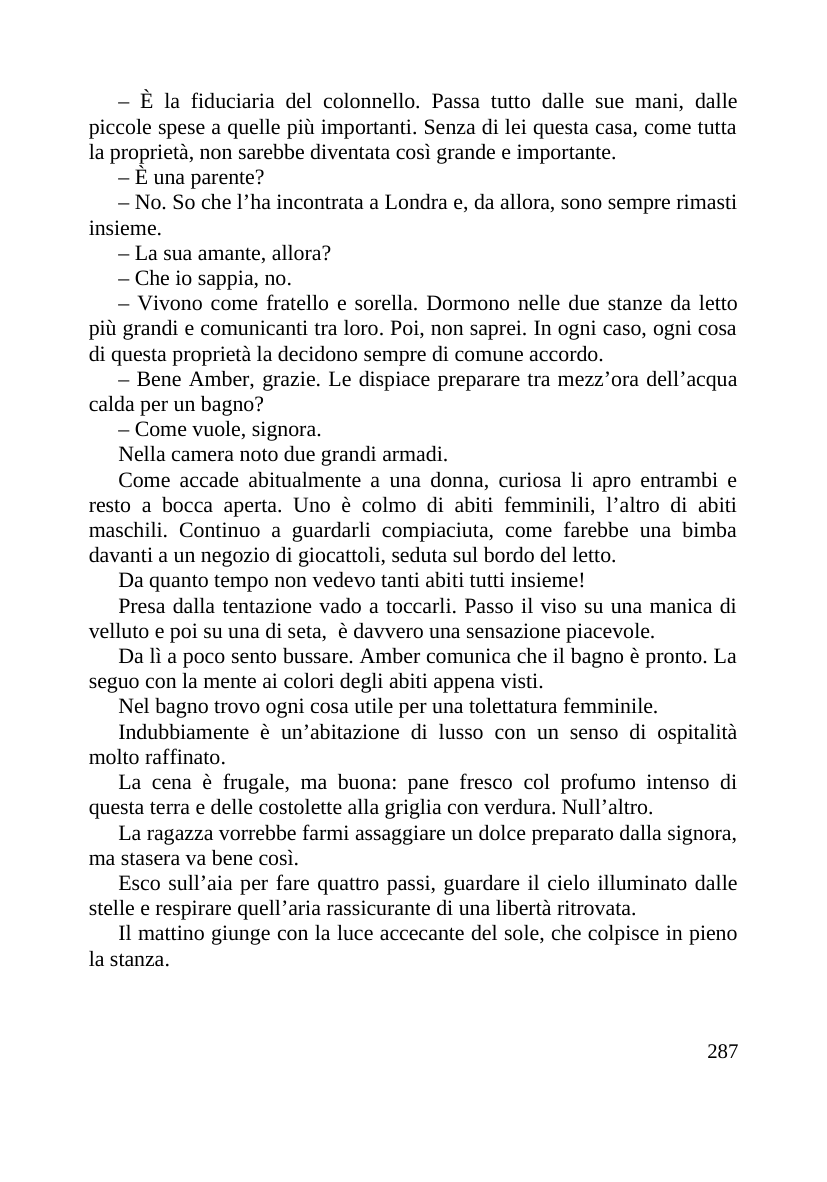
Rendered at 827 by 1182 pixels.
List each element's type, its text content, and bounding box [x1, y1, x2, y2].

text – No. So che l’ha incontrata a Londra e, da allora, sono sempre rimasti insieme. [88, 189, 738, 240]
text La ragazza vorrebbe farmi assaggiare un dolce preparato dalla signora, ma stasera va bene così. [88, 819, 738, 870]
text Il mattino giunge con la luce accecante del sole, che colpisce in pieno la stanza. [88, 920, 738, 971]
text Nel bagno trovo ogni cosa utile per una tolettatura femminile. [88, 693, 738, 719]
text – È la fiduciaria del colonnello. Passa tutto dalle sue mani, dalle piccole spese a quelle più importanti. Senza di lei questa casa, come tutta la proprietà, non sarebbe diventata così grande e importante. [88, 88, 738, 164]
text – Che io sappia, no. [88, 265, 738, 290]
text Indubbiamente è un’abitazione di lusso con un senso di ospitalità molto raffinato. [88, 719, 738, 769]
text – È una parente? [88, 164, 738, 189]
text Presa dalla tentazione vado a toccarli. Passo il viso su una manica di velluto e poi su una di seta, è davvero una sensazione piacevole. [88, 593, 738, 643]
text Da quanto tempo non vedevo tanti abiti tutti insieme! [88, 567, 738, 593]
text Da lì a poco sento bussare. Amber comunica che il bagno è pronto. La seguo con la mente ai colori degli abiti appena visti. [88, 643, 738, 693]
text – La sua amante, allora? [88, 240, 738, 265]
text La cena è frugale, ma buona: pane fresco col profumo intenso di questa terra e delle costolette alla griglia con verdura. Null’altro. [88, 769, 738, 819]
text Nella camera noto due grandi armadi. [88, 441, 738, 467]
text – Bene Amber, grazie. Le dispiace preparare tra mezz’ora dell’acqua calda per un bagno? [88, 366, 738, 416]
text Esco sull’aia per fare quattro passi, guardare il cielo illuminato dalle stelle e respirare quell’aria rassicurante di una libertà ritrovata. [88, 870, 738, 920]
text Come accade abitualmente a una donna, curiosa li apro entrambi e resto a bocca aperta. Uno è colmo di abiti femminili, l’altro di abiti maschili. Continuo a guardarli compiaciuta, come farebbe una bimba davanti a un negozio di giocattoli, seduta sul bordo del letto. [88, 467, 738, 567]
text – Come vuole, signora. [88, 416, 738, 441]
text – Vivono come fratello e sorella. Dormono nelle due stanze da letto più grandi e comunicanti tra loro. Poi, non saprei. In ogni caso, ogni cosa di questa proprietà la decidono sempre di comune accordo. [88, 290, 738, 366]
